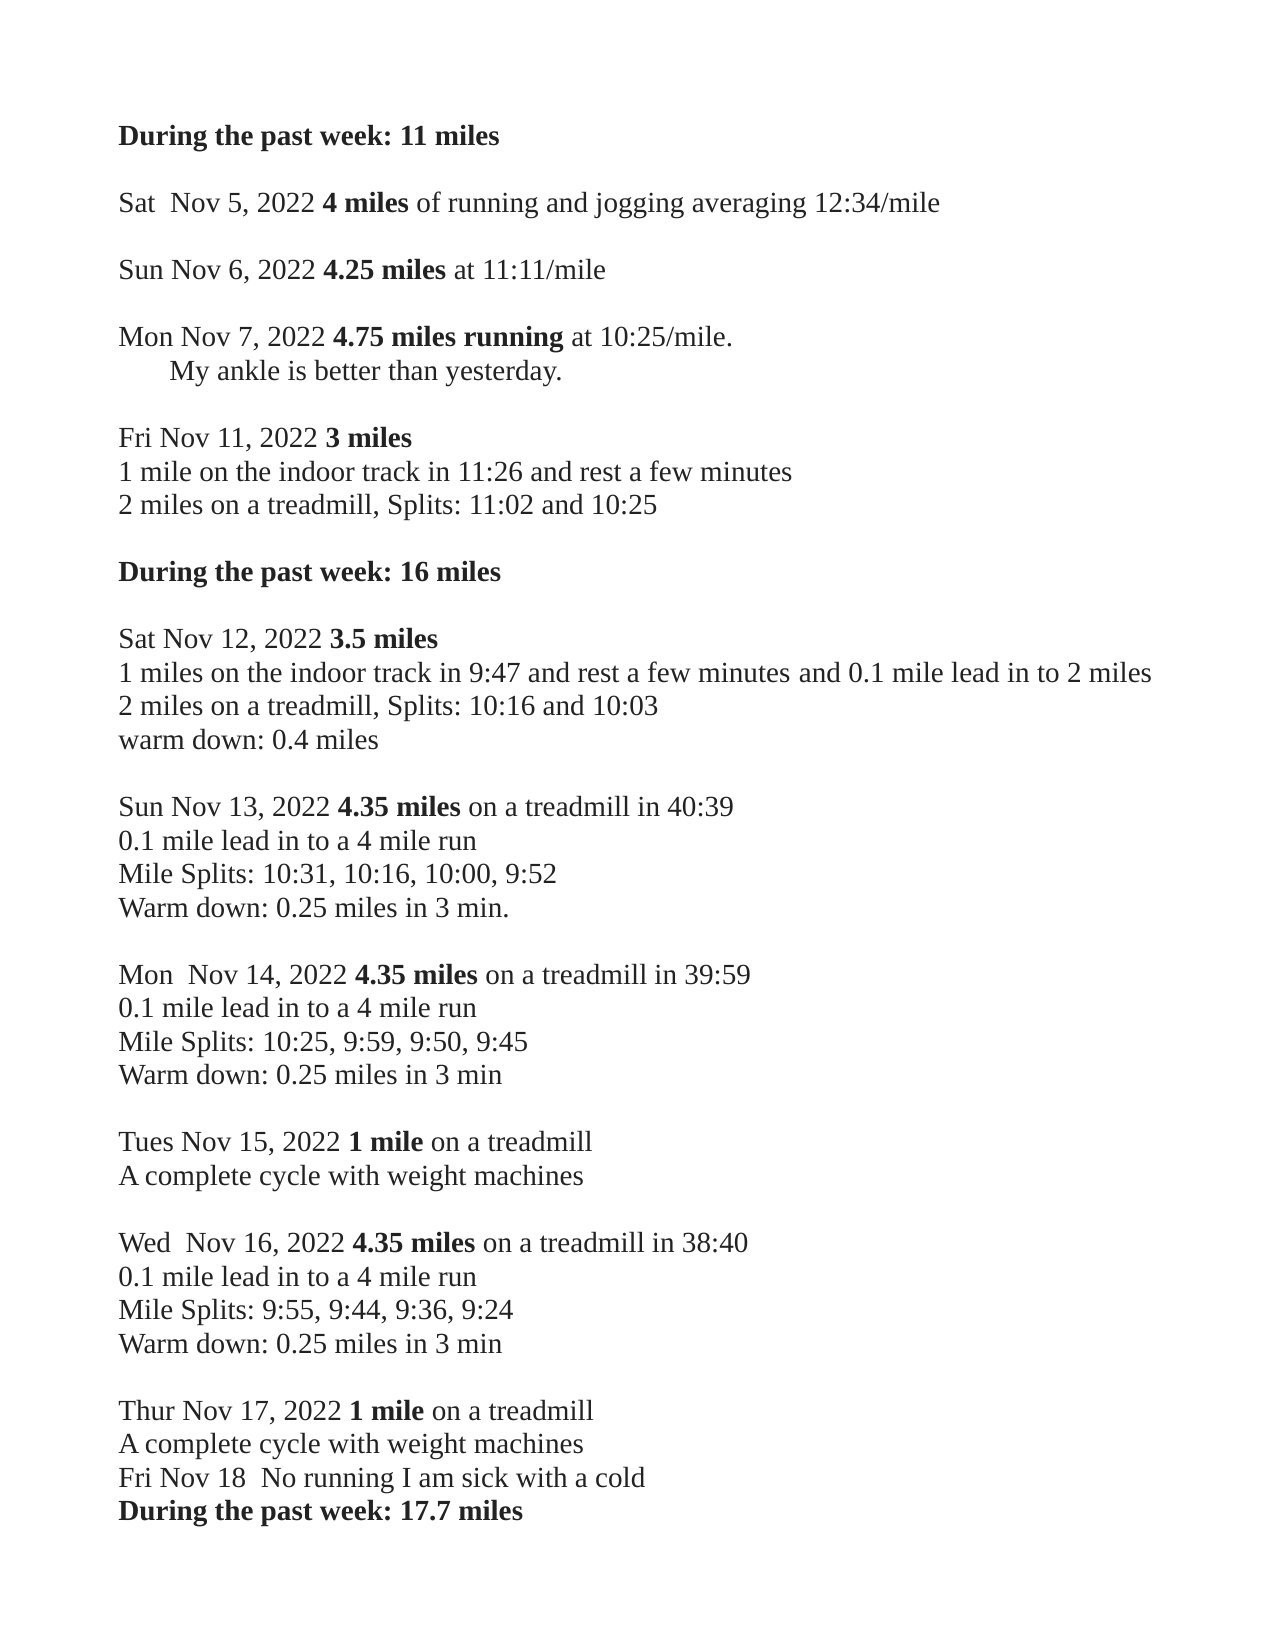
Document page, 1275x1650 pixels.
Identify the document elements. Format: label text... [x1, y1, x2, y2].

text 1 mile on the indoor track in 11:26 and rest a few minutes [118, 453, 1157, 487]
list Mile Splits: 10:31, 10:16, 10:00, 9:52 [118, 856, 1161, 890]
text 2 miles on a treadmill, Splits: 10:16 and 10:03 [118, 688, 1161, 722]
list Mile Splits: 9:55, 9:44, 9:36, 9:24 [118, 1292, 1161, 1326]
text Mon Nov 14, 2022 4.35 miles on a treadmill in 39:59 [118, 957, 1161, 990]
text Thur Nov 17, 2022 1 mile on a treadmill [118, 1393, 1161, 1426]
text Sun Nov 13, 2022 4.35 miles on a treadmill in 40:39 [118, 789, 1161, 823]
text Sun Nov 6, 2022 4.25 miles at 11:11/mile [118, 252, 1157, 286]
list 0.1 mile lead in to a 4 mile run [118, 1259, 1161, 1292]
text Wed Nov 16, 2022 4.35 miles on a treadmill in 38:40 [118, 1225, 1161, 1259]
text Warm down: 0.25 miles in 3 min. [118, 890, 1161, 923]
text Tues Nov 15, 2022 1 mile on a treadmill [118, 1124, 1161, 1158]
list 0.1 mile lead in to a 4 mile run [118, 990, 1161, 1024]
text My ankle is better than yesterday. [118, 353, 1157, 386]
text Mon Nov 7, 2022 4.75 miles running at 10:25/mile. [118, 319, 1157, 353]
list Mile Splits: 10:25, 9:59, 9:50, 9:45 [118, 1024, 1161, 1057]
text Fri Nov 18 No running I am sick with a cold [118, 1460, 1161, 1493]
text During the past week: 11 miles [118, 118, 1157, 152]
text A complete cycle with weight machines [118, 1158, 1161, 1192]
text 1 miles on the indoor track in 9:47 and rest a few minutes and 0.1 mile lead in to 2 miles [118, 655, 1157, 688]
text Sat Nov 5, 2022 4 miles of running and jogging averaging 12:34/mile [118, 185, 1157, 219]
text warm down: 0.4 miles [118, 722, 1161, 756]
text Warm down: 0.25 miles in 3 min [118, 1326, 1161, 1359]
text 2 miles on a treadmill, Splits: 11:02 and 10:25 [118, 487, 1161, 521]
text Fri Nov 11, 2022 3 miles [118, 420, 1157, 453]
text Warm down: 0.25 miles in 3 min [118, 1057, 1161, 1091]
text A complete cycle with weight machines [118, 1426, 1161, 1460]
text During the past week: 17.7 miles [118, 1493, 1161, 1527]
text Sat Nov 12, 2022 3.5 miles [118, 621, 1157, 655]
list 0.1 mile lead in to a 4 mile run [118, 823, 1161, 856]
text During the past week: 16 miles [118, 554, 1157, 588]
